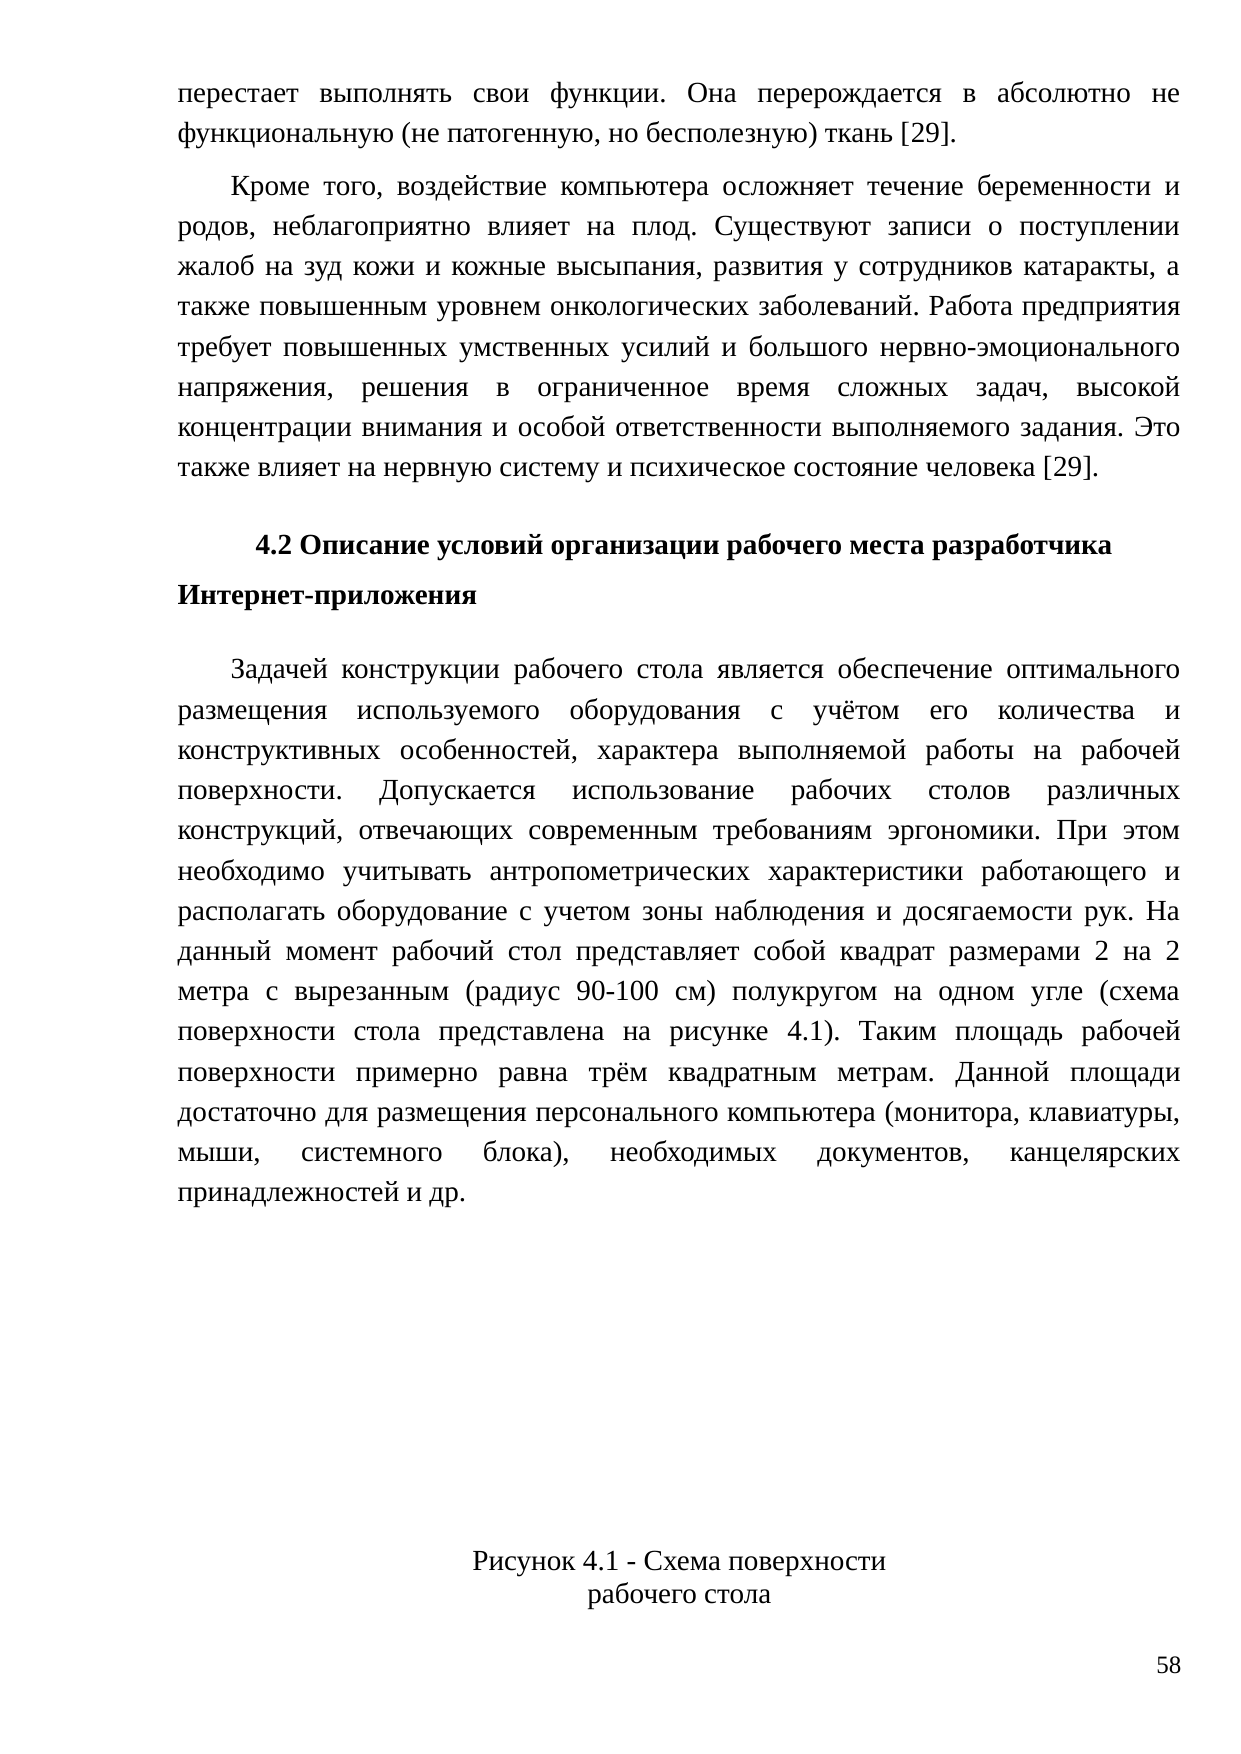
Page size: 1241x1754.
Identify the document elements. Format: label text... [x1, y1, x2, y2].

text Рисунок 4.1 - Схема поверхности рабочего стола [415, 1239, 943, 1610]
text Кроме того, воздействие компьютера осложняет течение беременности и родов, неблагоприятно влияет на плод. Существуют записи о поступлении жалоб на зуд кожи и кожные высыпания, развития у сотрудников катаракты, а также повышенным уровнем онкологических заболеваний. Работа предприятия требует повышенных умственных усилий и большого нервно-эмоционального напряжения, решения в ограниченное время сложных задач, высокой концентрации внимания и особой ответственности выполняемого задания. Это также влияет на нервную систему и психическое состояние человека [29]. [177, 168, 1181, 483]
subtitle Описание условий организации рабочего места разработчика Интернет-приложения [177, 527, 1181, 611]
text Задачей конструкции рабочего стола является обеспечение оптимального размещения используемого оборудования с учётом его количества и конструктивных особенностей, характера выполняемой работы на рабочей поверхности. Допускается использование рабочих столов различных конструкций, отвечающих современным требованиям эргономики. При этом необходимо учитывать антропометрических характеристики работающего и располагать оборудование с учетом зоны наблюдения и досягаемости рук. На данный момент рабочий стол представляет собой квадрат размерами 2 на 2 метра с вырезанным (радиус 90-100 см) полукругом на одном угле (схема поверхности стола представлена на рисунке 4.1). Таким площадь рабочей поверхности примерно равна трём квадратным метрам. Данной площади достаточно для размещения персонального компьютера (монитора, клавиатуры, мыши, системного блока), необходимых документов, канцелярских принадлежностей и др. [177, 652, 1181, 1208]
text перестает выполнять свои функции. Она перерождается в абсолютно не функциональную (не патогенную, но бесполезную) ткань [29]. [177, 75, 1181, 149]
